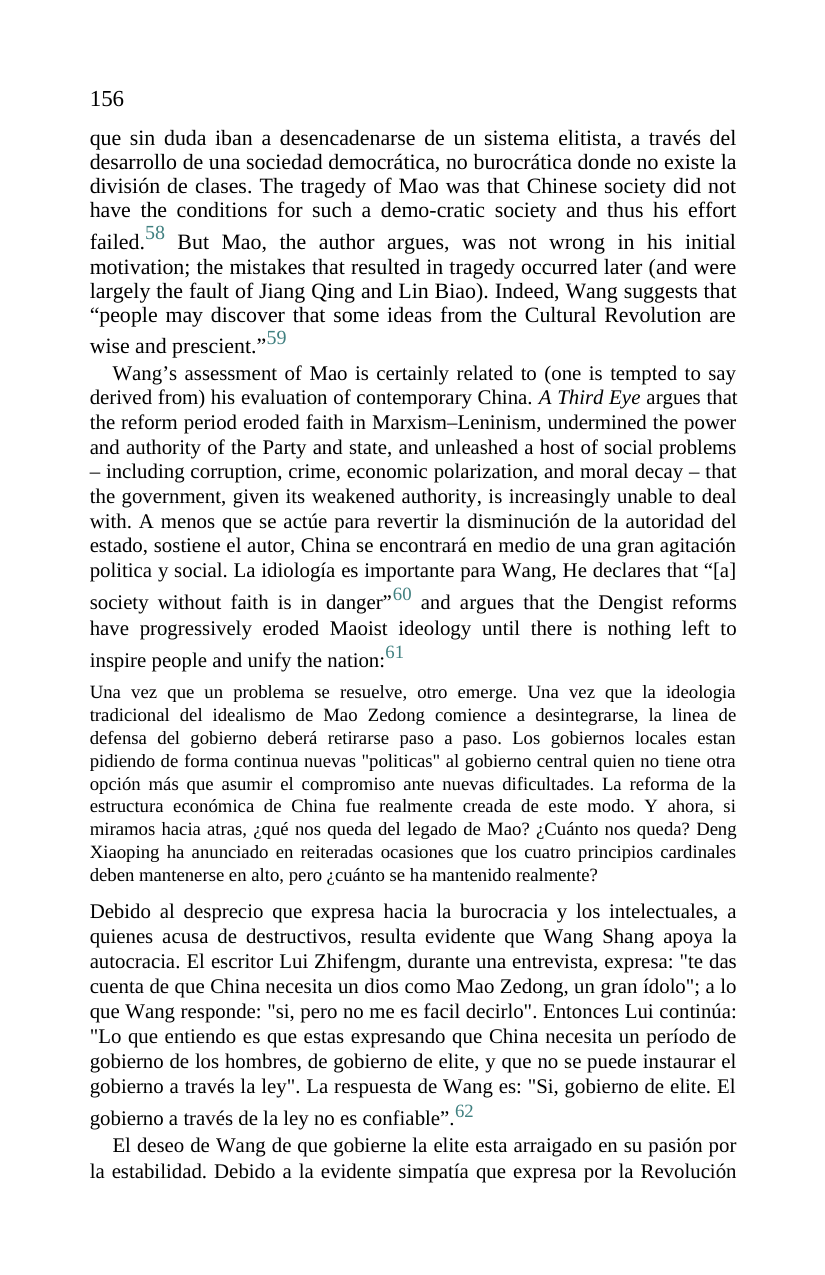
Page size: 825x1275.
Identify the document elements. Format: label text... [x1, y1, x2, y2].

text Wang’s assessment of Mao is certainly related to (one is tempted to say derived from) his evaluation of contemporary China. A Third Eye argues that the reform period eroded faith in Marxism–Leninism, undermined the power and authority of the Party and state, and unleashed a host of social problems – including corruption, crime, economic polarization, and moral decay – that the government, given its weakened authority, is increasingly unable to deal with. A menos que se actúe para revertir la disminución de la autoridad del estado, sostiene el autor, China se encontrará en medio de una gran agitación politica y social. La idiología es importante para Wang, He declares that “[a] society without faith is in danger”60 and argues that the Dengist reforms have progressively eroded Maoist ideology until there is nothing left to inspire people and unify the nation:61 [89, 361, 737, 673]
text 156 [89, 84, 737, 111]
text que sin duda iban a desencadenarse de un sistema elitista, a través del desarrollo de una sociedad democrática, no burocrática donde no existe la división de clases. The tragedy of Mao was that Chinese society did not have the conditions for such a demo-cratic society and thus his effort failed.58 But Mao, the author argues, was not wrong in his initial motivation; the mistakes that resulted in tragedy occurred later (and were largely the fault of Jiang Qing and Lin Biao). Indeed, Wang suggests that “people may discover that some ideas from the Cultural Revolution are wise and prescient.”59 [89, 127, 737, 360]
text El deseo de Wang de que gobierne la elite esta arraigado en su pasión por la estabilidad. Debido a la evidente simpatía que expresa por la Revolución [89, 1133, 737, 1183]
text Debido al desprecio que expresa hacia la burocracia y los intelectuales, a quienes acusa de destructivos, resulta evidente que Wang Shang apoya la autocracia. El escritor Lui Zhifengm, durante una entrevista, expresa: "te das cuenta de que China necesita un dios como Mao Zedong, un gran ídolo"; a lo que Wang responde: "si, pero no me es facil decirlo". Entonces Lui continúa: "Lo que entiendo es que estas expresando que China necesita un período de gobierno de los hombres, de gobierno de elite, y que no se puede instaurar el gobierno a través la ley". La respuesta de Wang es: "Si, gobierno de elite. El gobierno a través de la ley no es confiable”.62 [89, 899, 737, 1132]
text Una vez que un problema se resuelve, otro emerge. Una vez que la ideologia tradicional del idealismo de Mao Zedong comience a desintegrarse, la linea de defensa del gobierno deberá retirarse paso a paso. Los gobiernos locales estan pidiendo de forma continua nuevas "politicas" al gobierno central quien no tiene otra opción más que asumir el compromiso ante nuevas dificultades. La reforma de la estructura económica de China fue realmente creada de este modo. Y ahora, si miramos hacia atras, ¿qué nos queda del legado de Mao? ¿Cuánto nos queda? Deng Xiaoping ha anunciado en reiteradas ocasiones que los cuatro principios cardinales deben mantenerse en alto, pero ¿cuánto se ha mantenido realmente? [89, 681, 737, 885]
